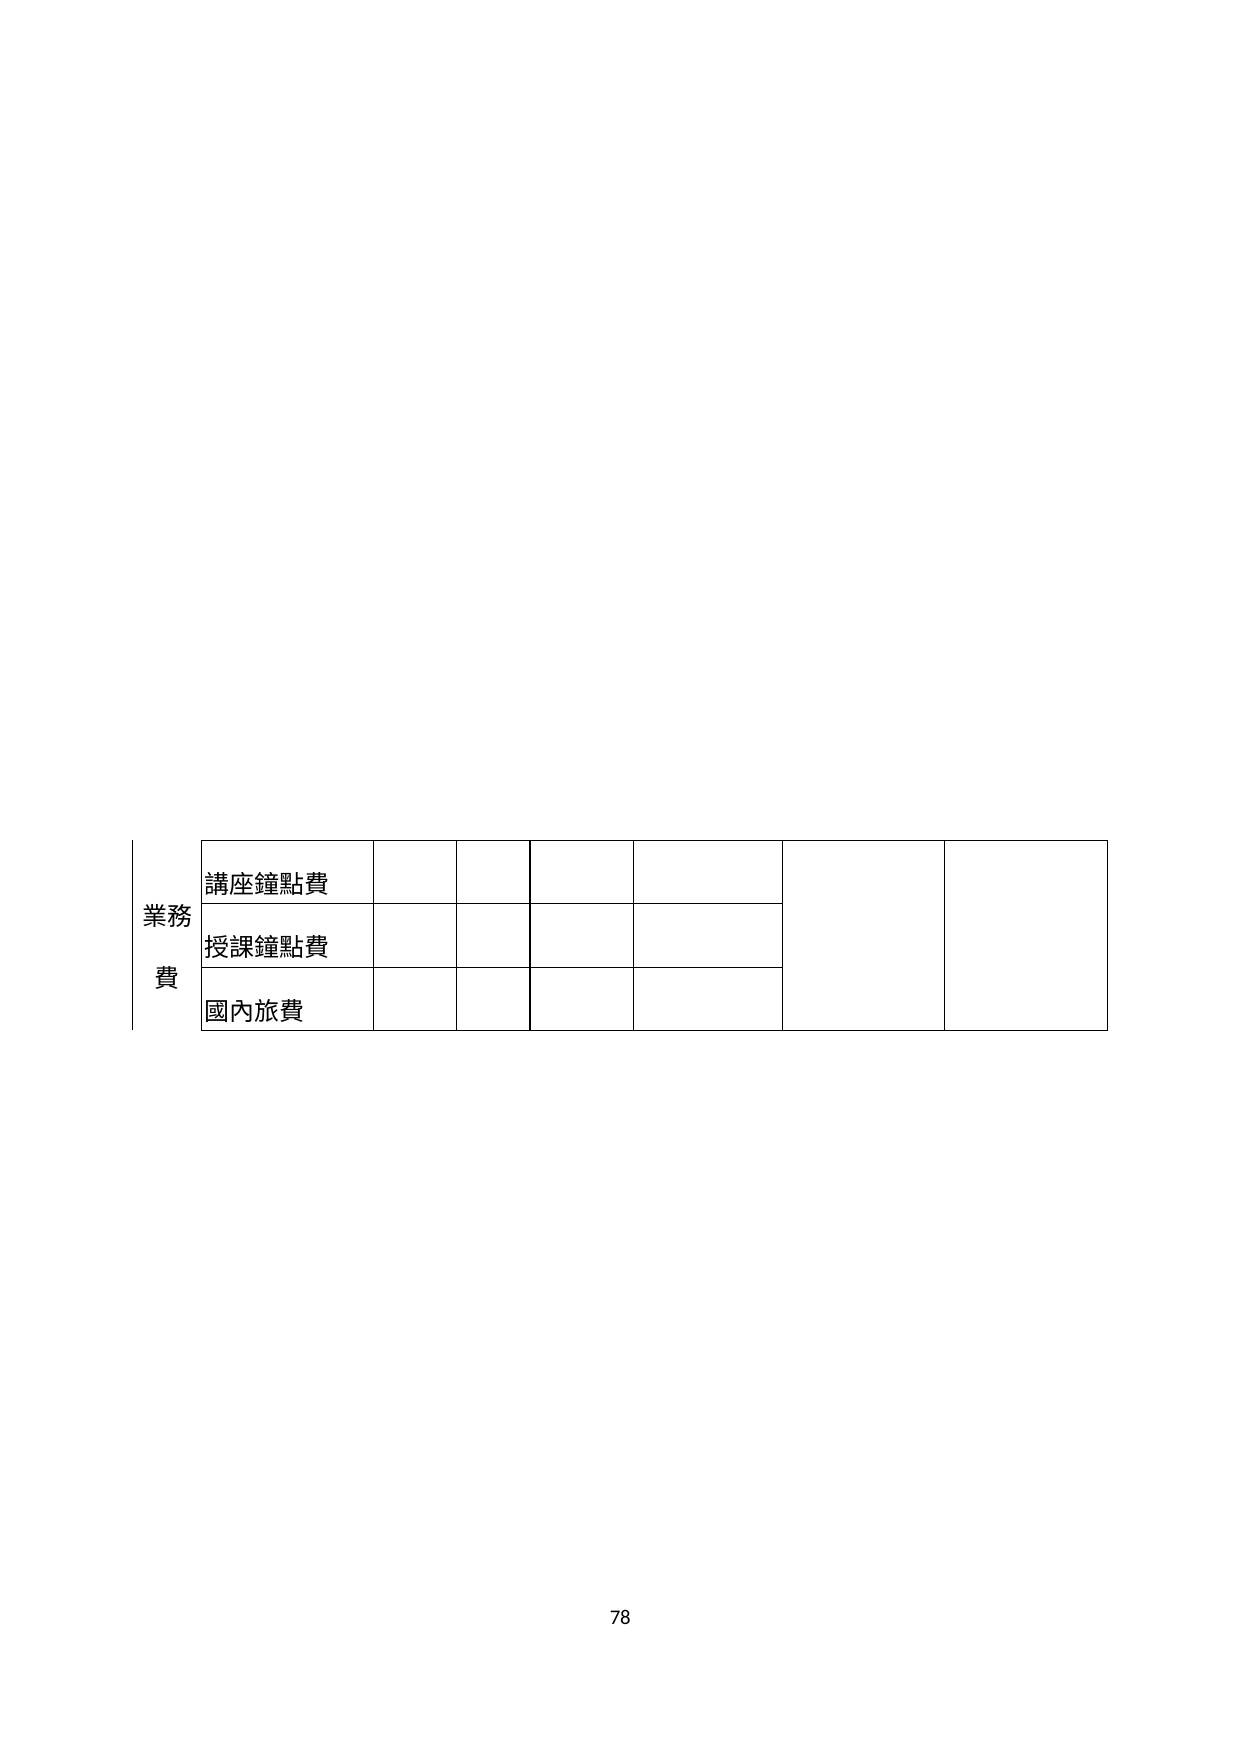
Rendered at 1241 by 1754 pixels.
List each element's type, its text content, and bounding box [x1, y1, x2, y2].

table_cell [531, 841, 633, 903]
table_cell [457, 968, 529, 1030]
table_cell 講座鐘點費 [202, 841, 373, 903]
table_cell [374, 904, 456, 967]
table_cell [457, 904, 529, 967]
table_cell [531, 904, 633, 967]
table_cell [374, 968, 456, 1030]
table_cell [783, 841, 944, 1030]
table_cell [945, 841, 1107, 1030]
table_cell [457, 841, 529, 903]
table_cell [374, 841, 456, 903]
table_cell 授課鐘點費 [202, 904, 373, 967]
table_cell 業務費 [133, 840, 201, 1030]
table_cell 國內旅費 [202, 968, 373, 1030]
table_cell [531, 968, 633, 1030]
table_cell [634, 968, 782, 1030]
table_cell [634, 904, 782, 967]
table_cell [634, 841, 782, 903]
